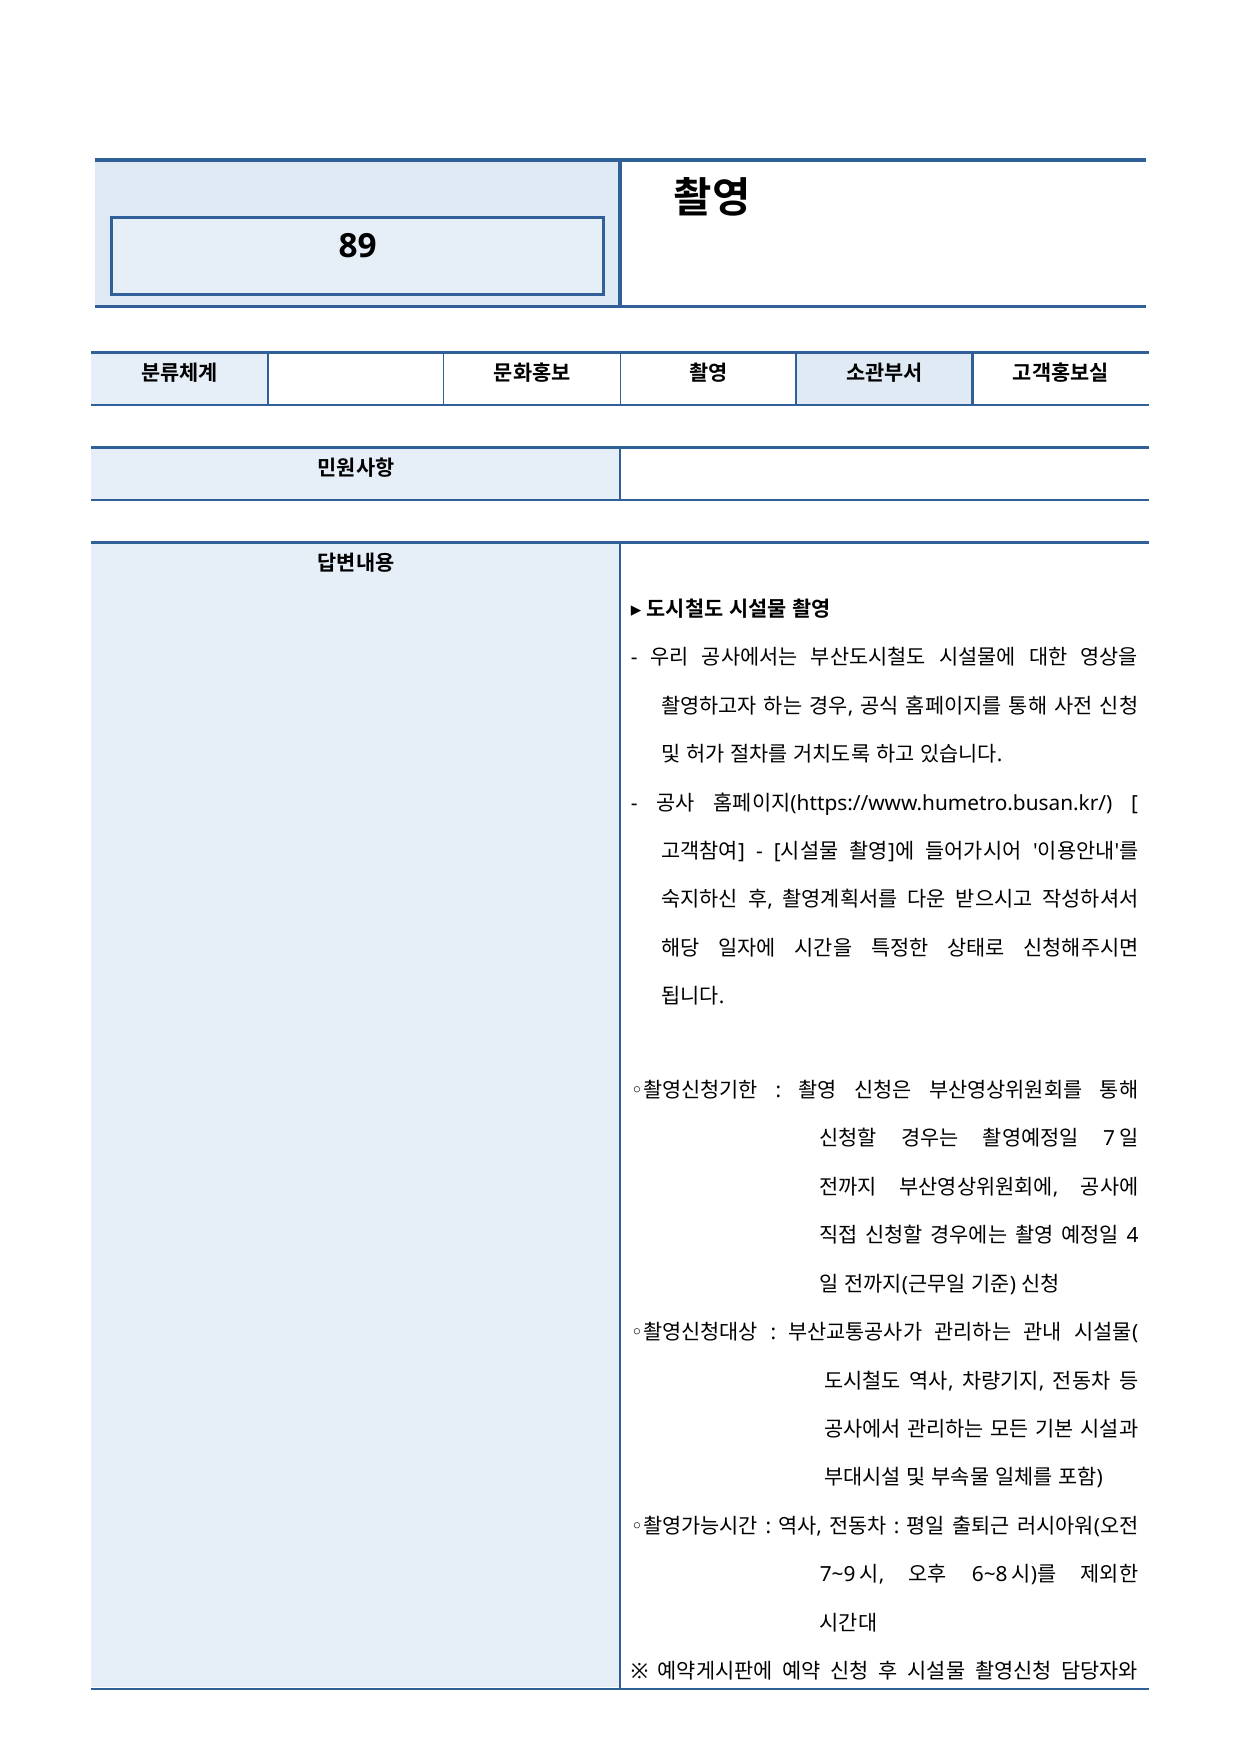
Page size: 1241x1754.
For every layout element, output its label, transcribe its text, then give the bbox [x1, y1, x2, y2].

table_header 89 [113, 219, 602, 293]
table_header [269, 354, 443, 404]
table_header ▸ 도시철도 시설물 촬영 - 우리 공사에서는 부산도시철도 시설물에 대한 영상을 촬영하고자 하는 경우, 공식 홈페이지를 통해 사전 신청 및 허가 절차를 거치도록 하고 있습니다. - 공사 홈페이지(https://www.humetro.busan.kr/) [고객참여] - [시설물 촬영]에 들어가시어 '이용안내'를 숙지하신 후, 촬영계획서를 다운 받으시고 작성하셔서 해당 일자에 시간을 특정한 상태로 신청해주시면 됩니다. ◦촬영신청기한 : 촬영 신청은 부산영상위원회를 통해 신청할 경우는 촬영예정일 7일 전까지 부산영상위원회에, 공사에 직접 신청할 경우에는 촬영 예정일 4일 전까지(근무일 기준) 신청 ◦촬영신청대상 : 부산교통공사가 관리하는 관내 시설물(도시철도 역사, 차량기지, 전동차 등 공사에서 관리하는 모든 기본 시설과 부대시설 및 부속물 일체를 포함) ◦촬영가능시간 : 역사, 전동차 : 평일 출퇴근 러시아워(오전 7~9시, 오후 6~8시)를 제외한 시간대 ※ 예약게시판에 예약 신청 후 시설물 촬영신청 담당자와 [621, 544, 1149, 1687]
table_header 촬영 [622, 162, 1146, 305]
table_header [95, 162, 618, 305]
table_header [621, 449, 1149, 499]
table_header 민원사항 [91, 449, 619, 499]
table_header 촬영 [621, 354, 795, 404]
table_header 답변내용 [91, 544, 619, 1687]
table_header 분류체계 [91, 354, 267, 404]
table_header 소관부서 [797, 354, 971, 404]
table_header 고객홍보실 [974, 354, 1149, 404]
table_header 문화홍보 [444, 354, 620, 404]
